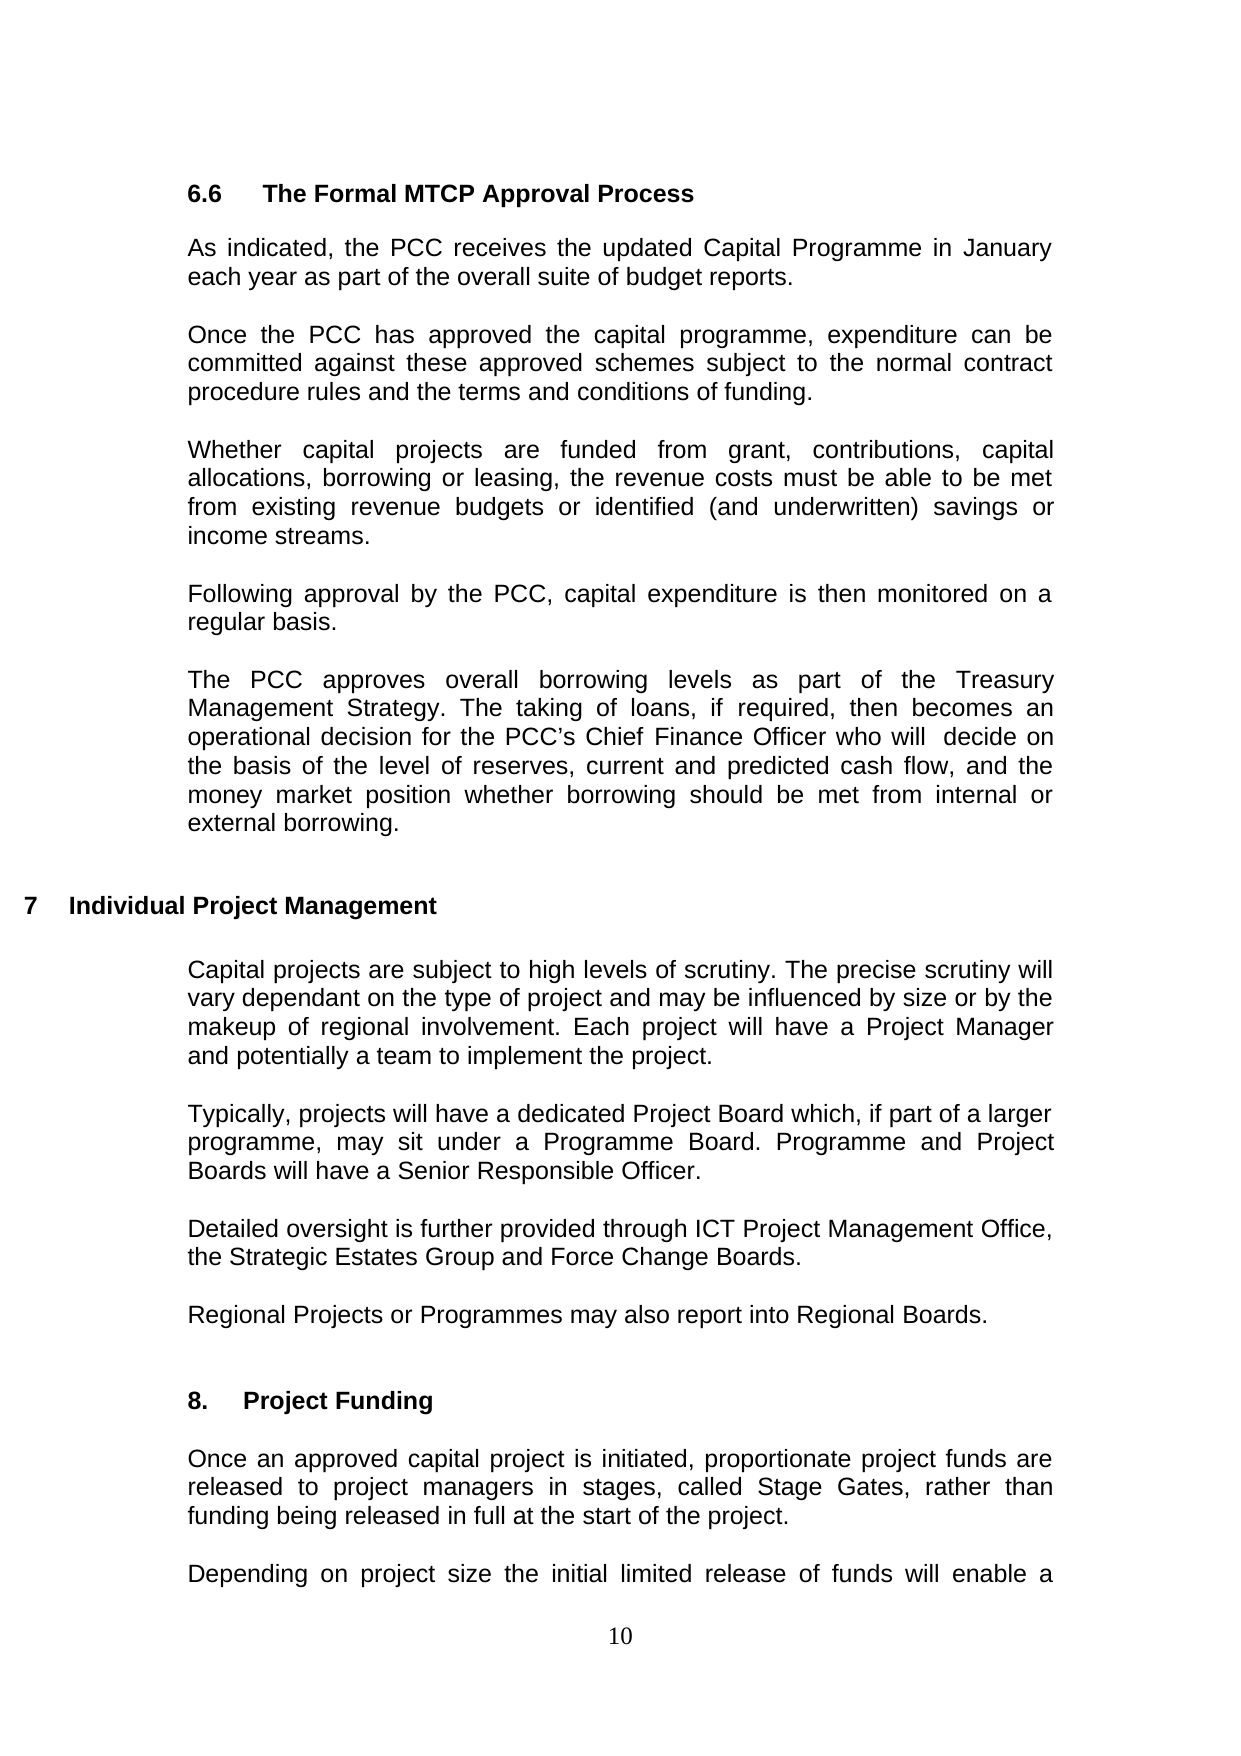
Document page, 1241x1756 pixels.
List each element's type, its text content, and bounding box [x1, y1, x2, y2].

text Depending on project size the initial limited release of funds will enable a [187, 1559, 1054, 1587]
text Once an approved capital project is initiated, proportionate project funds are released to project managers in stages, called Stage Gates, rather than funding being released in full at the start of the project. [187, 1444, 1054, 1530]
subtitle 8. Project Funding [187, 1386, 1213, 1415]
subtitle Individual Project Management [24, 891, 1213, 920]
text Regional Projects or Programmes may also report into Regional Boards. [187, 1300, 1213, 1328]
text As indicated, the PCC receives the updated Capital Programme in January each year as part of the overall suite of budget reports. [187, 233, 1054, 291]
text Detailed oversight is further provided through ICT Project Management Office, the Strategic Estates Group and Force Change Boards. [187, 1213, 1054, 1271]
text The PCC approves overall borrowing levels as part of the Treasury Management Strategy. The taking of loans, if required, then becomes an operational decision for the PCC’s Chief Finance Officer who will decide on the basis of the level of reserves, current and predicted cash flow, and the money market position whether borrowing should be met from internal or external borrowing. [187, 664, 1054, 837]
subtitle The Formal MTCP Approval Process [187, 179, 1213, 208]
text Typically, projects will have a dedicated Project Board which, if part of a larger programme, may sit under a Programme Board. Programme and Project Boards will have a Senior Responsible Officer. [187, 1098, 1054, 1185]
text Following approval by the PCC, capital expenditure is then monitored on a regular basis. [187, 578, 1054, 636]
text Once the PCC has approved the capital programme, expenditure can be committed against these approved schemes subject to the normal contract procedure rules and the terms and conditions of funding. [187, 320, 1054, 406]
text Whether capital projects are funded from grant, contributions, capital allocations, borrowing or leasing, the revenue costs must be able to be met from existing revenue budgets or identified (and underwritten) savings or income streams. [187, 435, 1054, 550]
text Capital projects are subject to high levels of scrutiny. The precise scrutiny will vary dependant on the type of project and may be influenced by size or by the makeup of regional involvement. Each project will have a Project Manager and potentially a team to implement the project. [187, 955, 1054, 1070]
